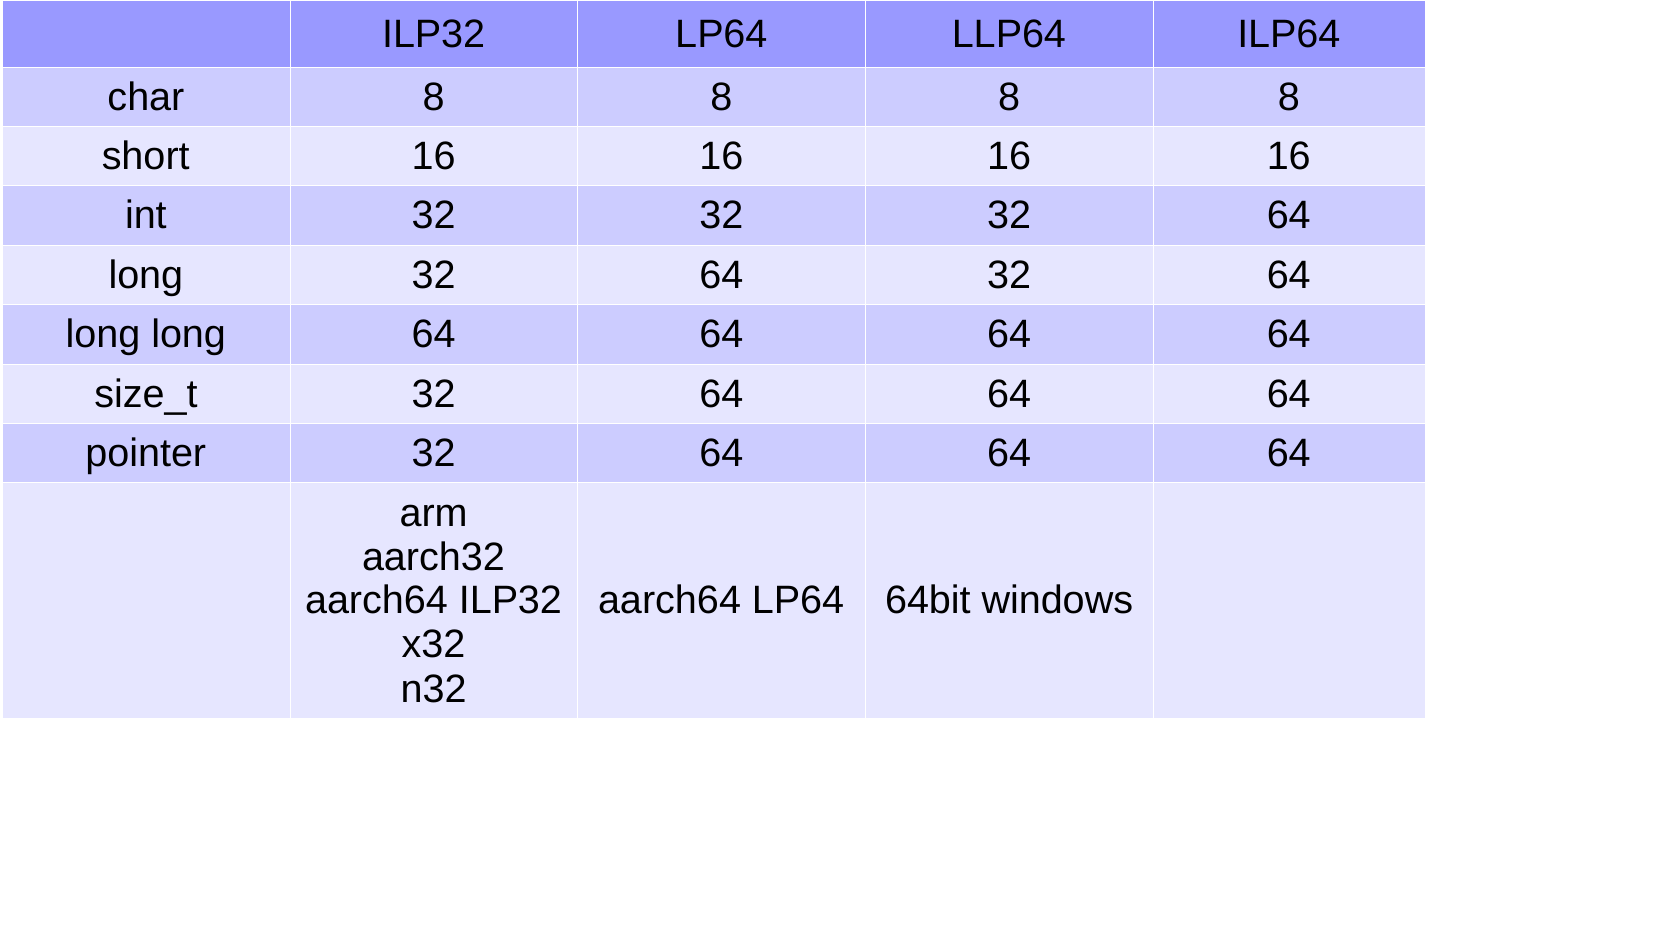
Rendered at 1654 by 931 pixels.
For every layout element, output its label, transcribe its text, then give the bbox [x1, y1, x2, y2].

table_cell char [3, 68, 290, 126]
table_cell 64 [1154, 305, 1425, 364]
table_cell 16 [578, 127, 865, 185]
table_cell 32 [578, 186, 865, 245]
table_cell 64 [578, 424, 865, 482]
table_header [3, 1, 290, 67]
table_cell long long [3, 305, 290, 364]
table_cell 8 [866, 68, 1153, 126]
table_cell 64 [1154, 365, 1425, 423]
table_cell 64 [866, 305, 1153, 364]
table_cell pointer [3, 424, 290, 482]
table_cell 8 [1154, 68, 1425, 126]
table_cell 64 [866, 365, 1153, 423]
table_cell 32 [291, 246, 577, 304]
table_cell 32 [866, 246, 1153, 304]
table_cell aarch64 LP64 [578, 483, 865, 718]
table_cell 16 [1154, 127, 1425, 185]
table_cell 16 [291, 127, 577, 185]
table_cell 32 [866, 186, 1153, 245]
table_cell 64 [1154, 246, 1425, 304]
table_cell 64 [291, 305, 577, 364]
table_cell [3, 483, 290, 718]
table_cell 64 [866, 424, 1153, 482]
table_cell 64 [578, 305, 865, 364]
table_cell 8 [578, 68, 865, 126]
table_header ILP32 [291, 1, 577, 67]
table_cell 16 [866, 127, 1153, 185]
table_cell 8 [291, 68, 577, 126]
table_header ILP64 [1154, 1, 1425, 67]
table_cell 64 [1154, 424, 1425, 482]
table_cell 64bit windows [866, 483, 1153, 718]
table_cell 64 [578, 246, 865, 304]
table_cell 32 [291, 186, 577, 245]
table_header LP64 [578, 1, 865, 67]
table_cell arm aarch32 aarch64 ILP32 x32 n32 [291, 483, 577, 718]
table_cell short [3, 127, 290, 185]
table_cell 64 [1154, 186, 1425, 245]
table_cell 32 [291, 424, 577, 482]
table_cell 64 [578, 365, 865, 423]
table_cell 32 [291, 365, 577, 423]
table_cell size_t [3, 365, 290, 423]
table_cell [1154, 483, 1425, 718]
table_header LLP64 [866, 1, 1153, 67]
table_cell int [3, 186, 290, 245]
table_cell long [3, 246, 290, 304]
